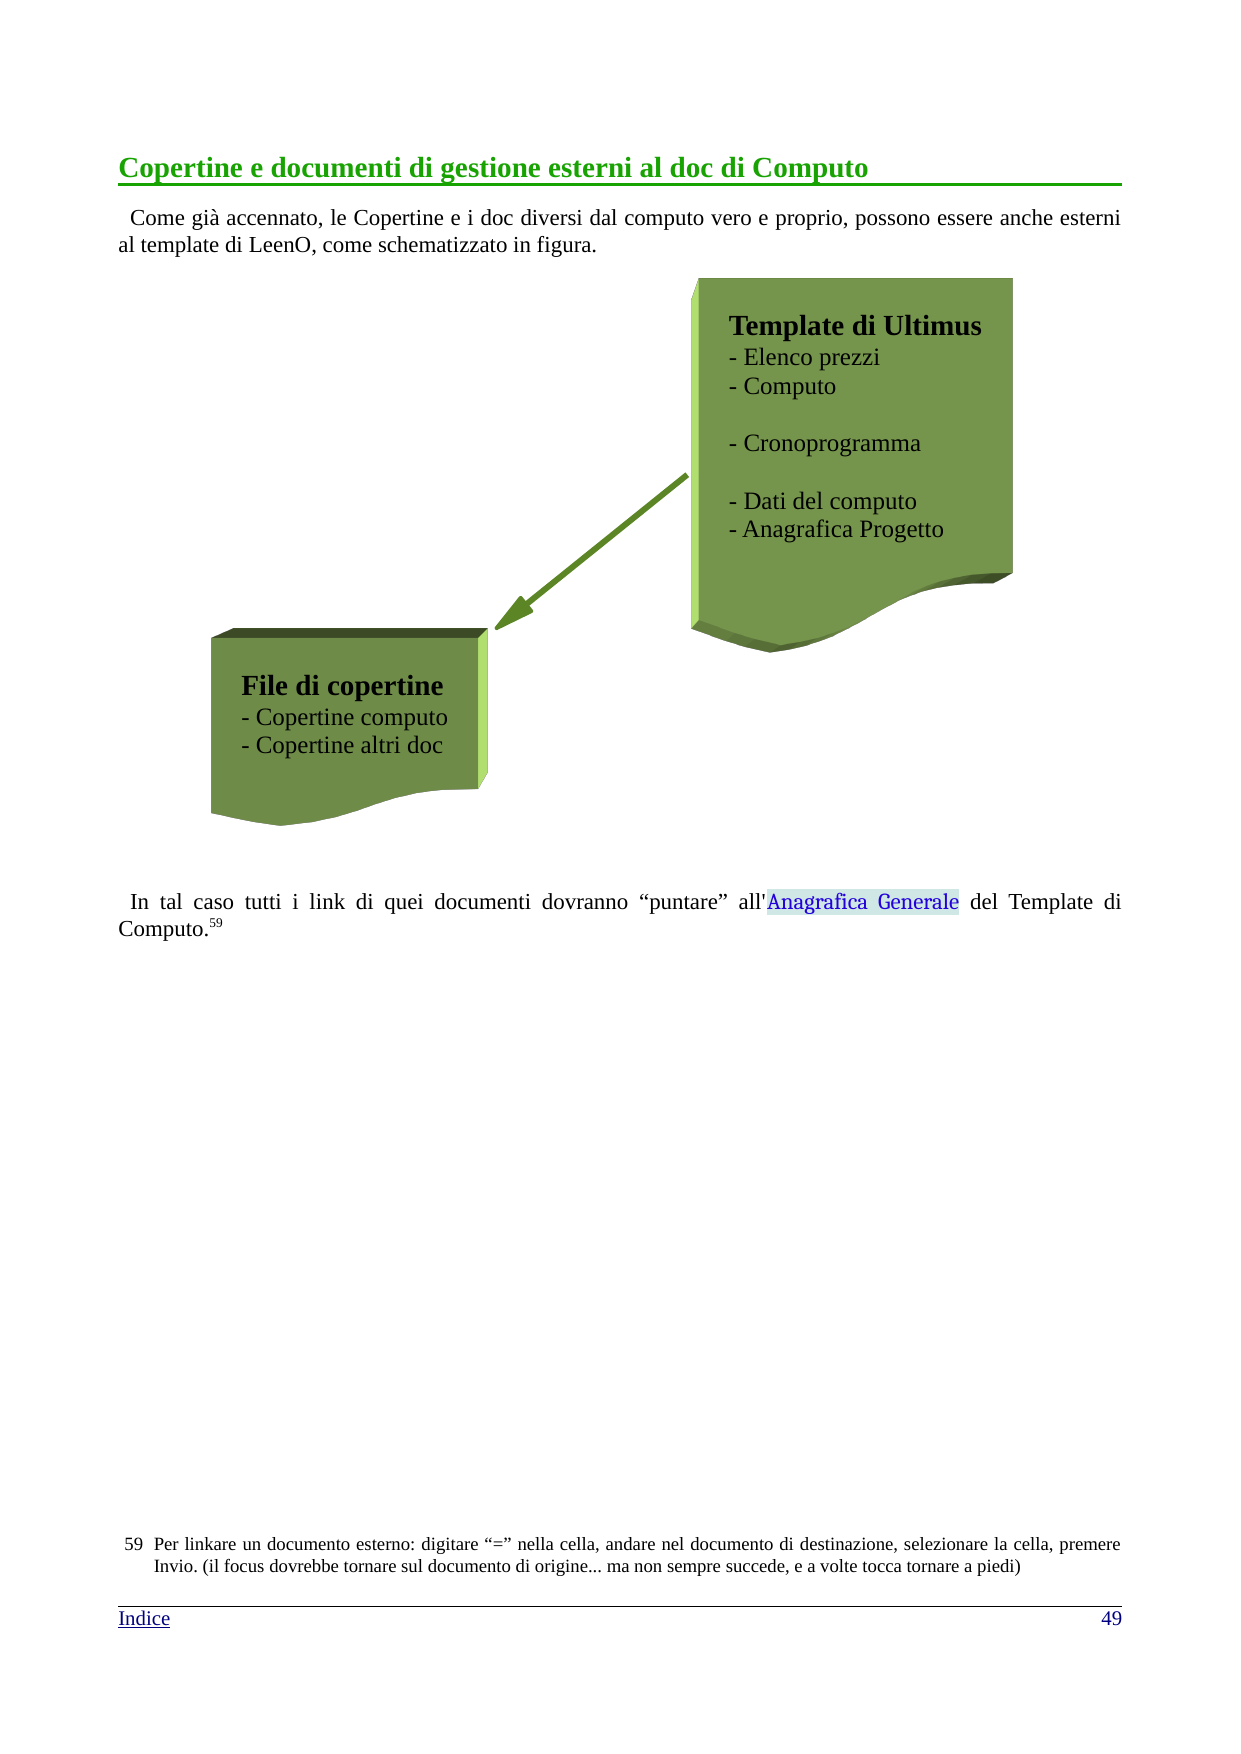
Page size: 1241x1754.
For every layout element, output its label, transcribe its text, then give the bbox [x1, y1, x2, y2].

table_header [118, 263, 1122, 856]
subtitle Copertine e documenti di gestione esterni al doc di Computo [118, 150, 1122, 183]
text Come già accennato, le Copertine e i doc diversi dal computo vero e proprio, possono essere anche esterni al template di LeenO, come schematizzato in figura. [118, 204, 1122, 257]
text Per linkare un documento esterno: digitare “=” nella cella, andare nel documento di destinazione, selezionare la cella, premere Invio. (il focus dovrebbe tornare sul documento di origine... ma non sempre succede, e a volte tocca tornare a piedi) [124, 1533, 1122, 1576]
text In tal caso tutti i link di quei documenti dovranno “puntare” all'Anagrafica Generale del Template di Computo. [118, 888, 1122, 942]
